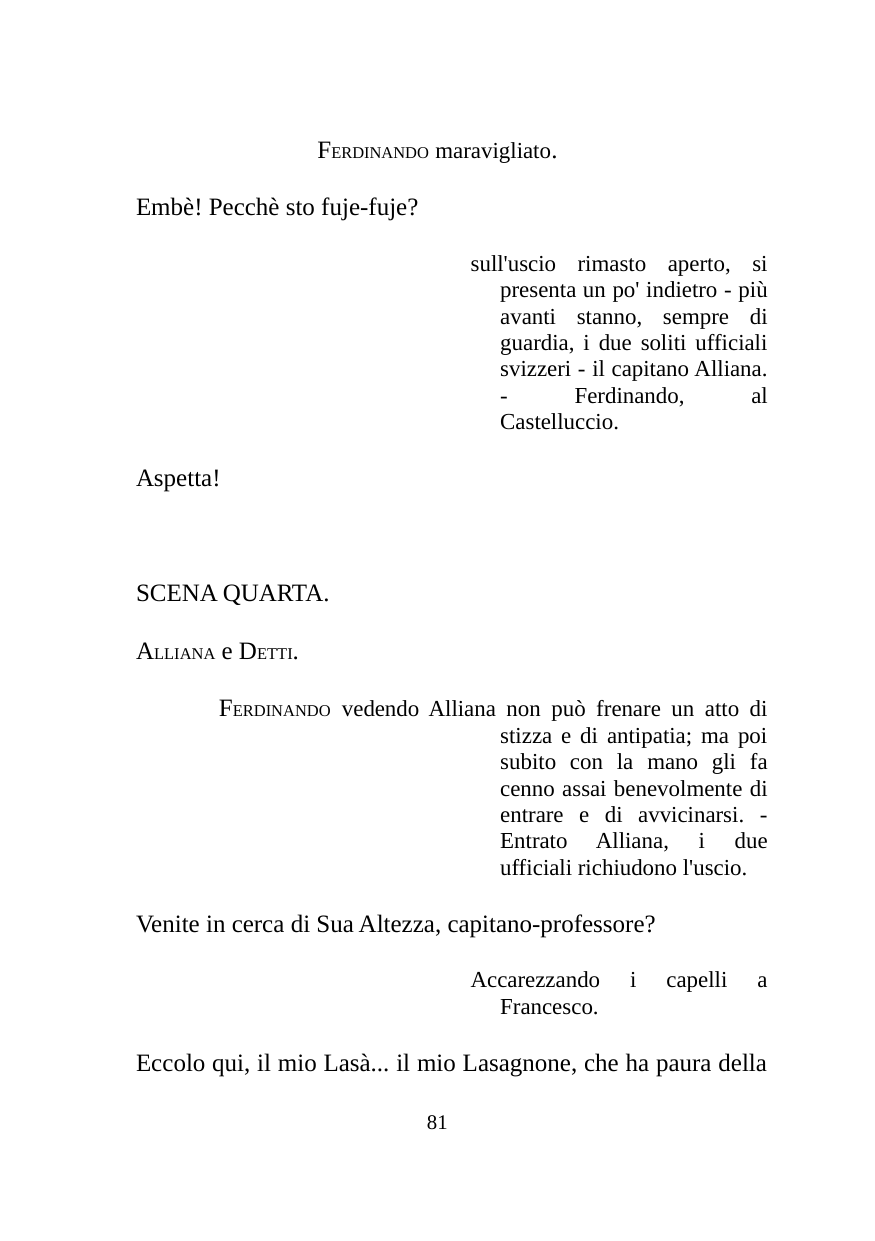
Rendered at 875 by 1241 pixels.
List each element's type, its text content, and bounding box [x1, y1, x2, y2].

text Venite in cerca di Sua Altezza, capitano-professore? [106, 909, 768, 938]
text sull'uscio rimasto aperto, si presenta un po' indietro - più avanti stanno, sempre di guardia, i due soliti ufficiali svizzeri - il capitano Alliana. - Ferdinando, al Castelluccio. [470, 250, 768, 434]
text Aspetta! [106, 463, 768, 492]
text Ferdinando maravigliato. [106, 135, 768, 164]
text Accarezzando i capelli a Francesco. [470, 966, 768, 1019]
text Ferdinando vedendo Alliana non può frenare un atto di stizza e di antipatia; ma poi subito con la mano gli fa cenno assai benevolmente di entrare e di avvicinarsi. - Entrato Alliana, i due ufficiali richiudono l'uscio. [219, 693, 768, 880]
text SCENA QUARTA. [106, 578, 768, 607]
text Alliana e Detti. [106, 636, 768, 664]
text Embè! Pecchè sto fuje-fuje? [106, 192, 768, 221]
text Eccolo qui, il mio Lasà... il mio Lasagnone, che ha paura della [106, 1048, 768, 1077]
